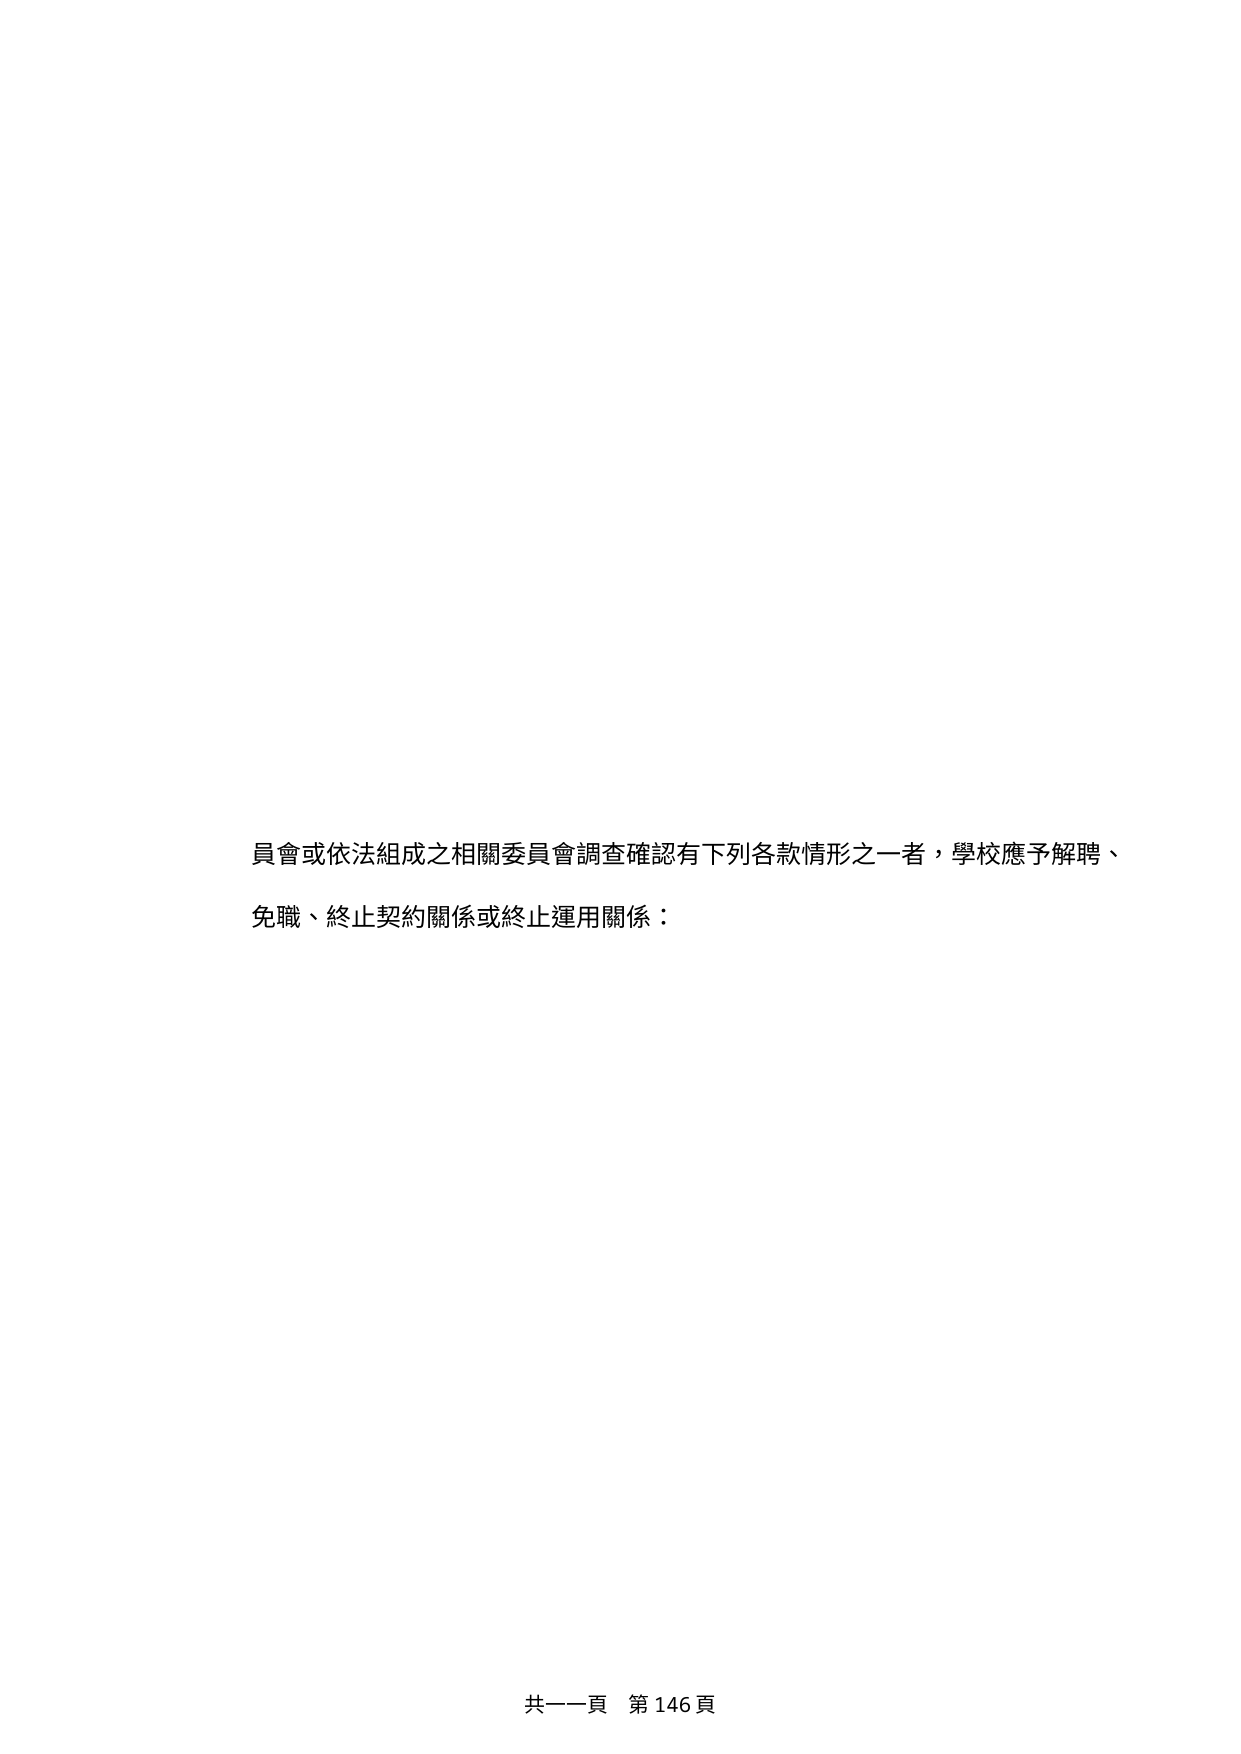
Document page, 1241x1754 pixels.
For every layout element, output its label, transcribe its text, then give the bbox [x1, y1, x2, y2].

text 員會或依法組成之相關委員會調查確認有下列各款情形之一者，學校應予解聘、免職、終止契約關係或終止運用關係： [251, 811, 1122, 936]
